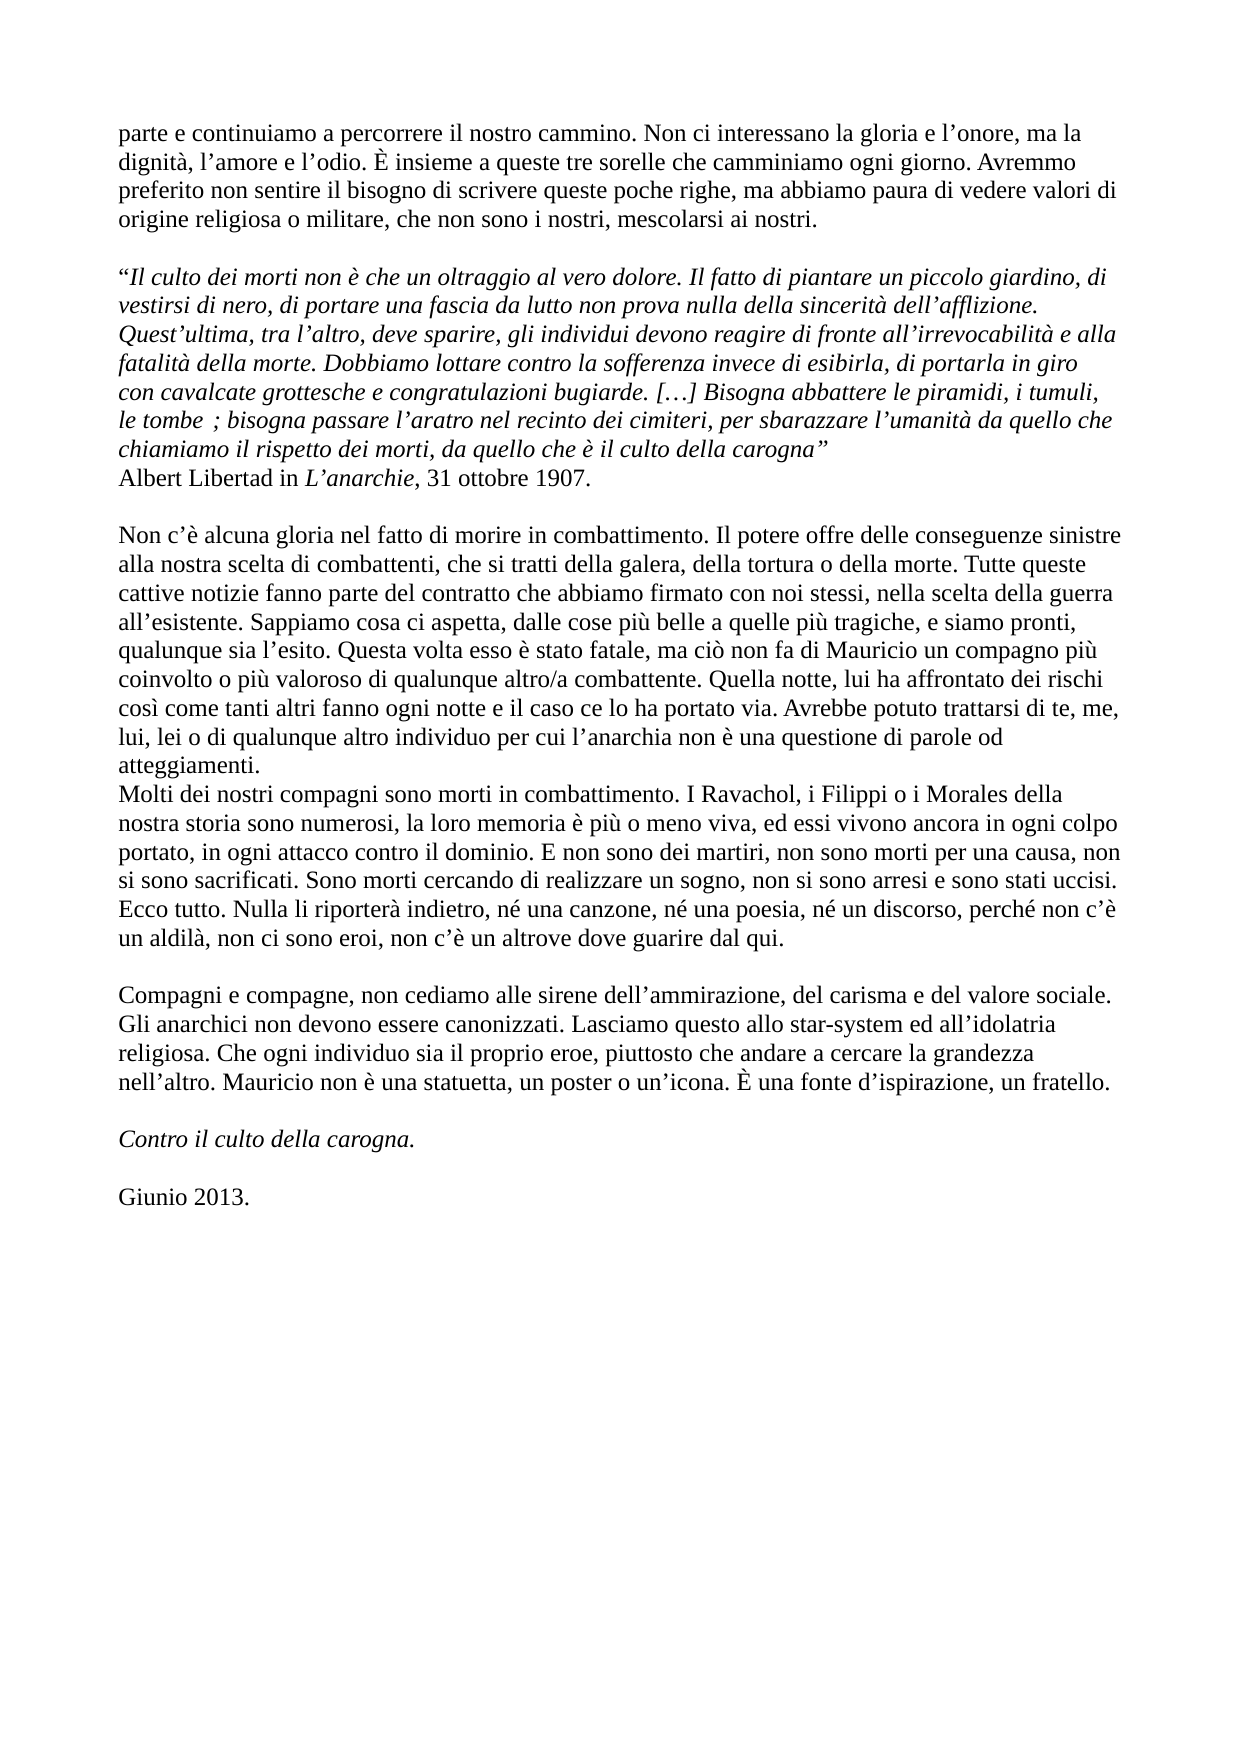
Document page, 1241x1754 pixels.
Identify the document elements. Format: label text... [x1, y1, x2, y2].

text Albert Libertad in L’anarchie, 31 ottobre 1907. [118, 463, 1122, 492]
text Non c’è alcuna gloria nel fatto di morire in combattimento. Il potere offre delle conseguenze sinistre alla nostra scelta di combattenti, che si tratti della galera, della tortura o della morte. Tutte queste cattive notizie fanno parte del contratto che abbiamo firmato con noi stessi, nella scelta della guerra all’esistente. Sappiamo cosa ci aspetta, dalle cose più belle a quelle più tragiche, e siamo pronti, qualunque sia l’esito. Questa volta esso è stato fatale, ma ciò non fa di Mauricio un compagno più coinvolto o più valoroso di qualunque altro/a combattente. Quella notte, lui ha affrontato dei rischi così come tanti altri fanno ogni notte e il caso ce lo ha portato via. Avrebbe potuto trattarsi di te, me, lui, lei o di qualunque altro individuo per cui l’anarchia non è una questione di parole od atteggiamenti. [118, 521, 1122, 779]
text Contro il culto della carogna. [118, 1124, 1122, 1153]
text Molti dei nostri compagni sono morti in combattimento. I Ravachol, i Filippi o i Morales della nostra storia sono numerosi, la loro memoria è più o meno viva, ed essi vivono ancora in ogni colpo portato, in ogni attacco contro il dominio. E non sono dei martiri, non sono morti per una causa, non si sono sacrificati. Sono morti cercando di realizzare un sogno, non si sono arresi e sono stati uccisi. Ecco tutto. Nulla li riporterà indietro, né una canzone, né una poesia, né un discorso, perché non c’è un aldilà, non ci sono eroi, non c’è un altrove dove guarire dal qui. [118, 779, 1122, 952]
text “Il culto dei morti non è che un oltraggio al vero dolore. Il fatto di piantare un piccolo giardino, di vestirsi di nero, di portare una fascia da lutto non prova nulla della sincerità dell’afflizione. Quest’ultima, tra l’altro, deve sparire, gli individui devono reagire di fronte all’irrevocabilità e alla fatalità della morte. Dobbiamo lottare contro la sofferenza invece di esibirla, di portarla in giro con cavalcate grottesche e congratulazioni bugiarde. […] Bisogna abbattere le piramidi, i tumuli, le tombe ; bisogna passare l’aratro nel recinto dei cimiteri, per sbarazzare l’umanità da quello che chiamiamo il rispetto dei morti, da quello che è il culto della carogna” [118, 262, 1122, 463]
text Giunio 2013. [118, 1182, 1122, 1211]
text Compagni e compagne, non cediamo alle sirene dell’ammirazione, del carisma e del valore sociale. Gli anarchici non devono essere canonizzati. Lasciamo questo allo star-system ed all’idolatria religiosa. Che ogni individuo sia il proprio eroe, piuttosto che andare a cercare la grandezza nell’altro. Mauricio non è una statuetta, un poster o un’icona. È una fonte d’ispirazione, un fratello. [118, 981, 1122, 1096]
text parte e continuiamo a percorrere il nostro cammino. Non ci interessano la gloria e l’onore, ma la dignità, l’amore e l’odio. È insieme a queste tre sorelle che camminiamo ogni giorno. Avremmo preferito non sentire il bisogno di scrivere queste poche righe, ma abbiamo paura di vedere valori di origine religiosa o militare, che non sono i nostri, mescolarsi ai nostri. [118, 118, 1122, 233]
